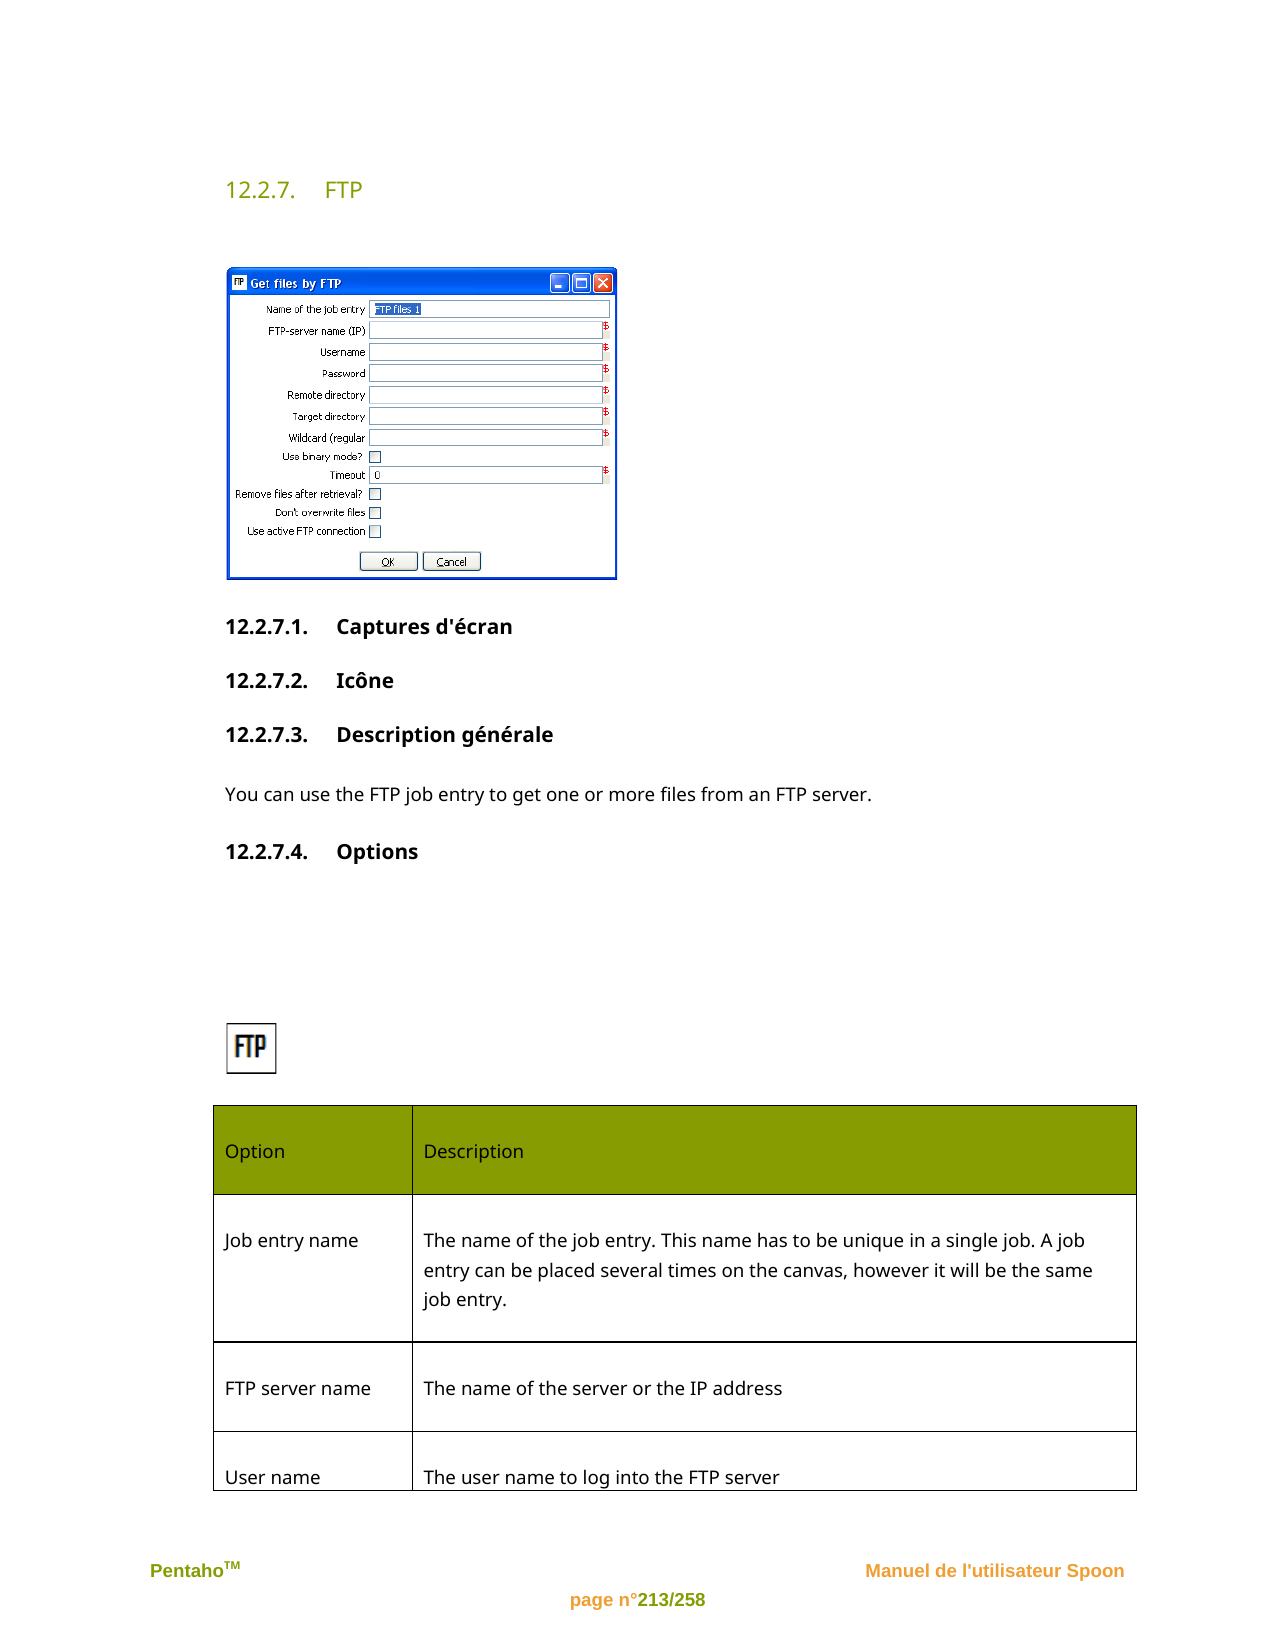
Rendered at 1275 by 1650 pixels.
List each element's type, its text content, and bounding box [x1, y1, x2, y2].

table_cell The name of the server or the IP address [413, 1343, 1136, 1431]
subtitle Options [225, 836, 1125, 866]
picture [226, 267, 618, 580]
picture [226, 1023, 277, 1074]
table_cell FTP server name [214, 1343, 412, 1431]
table_cell The user name to log into the FTP server [413, 1432, 1136, 1490]
subtitle Description générale [225, 719, 1125, 748]
subtitle Icône [225, 665, 1125, 694]
table_cell User name [214, 1432, 412, 1490]
text You can use the FTP job entry to get one or more files from an FTP server. [225, 778, 1125, 807]
table_cell Job entry name [214, 1195, 412, 1341]
table_cell The name of the job entry. This name has to be unique in a single job. A job entry can be placed several times on the canvas, however it will be the same job entry. [413, 1195, 1136, 1341]
table_header Option [214, 1106, 412, 1194]
subtitle FTP [225, 175, 1125, 204]
subtitle Captures d'écran [225, 612, 1125, 640]
table_header Description [413, 1106, 1136, 1194]
